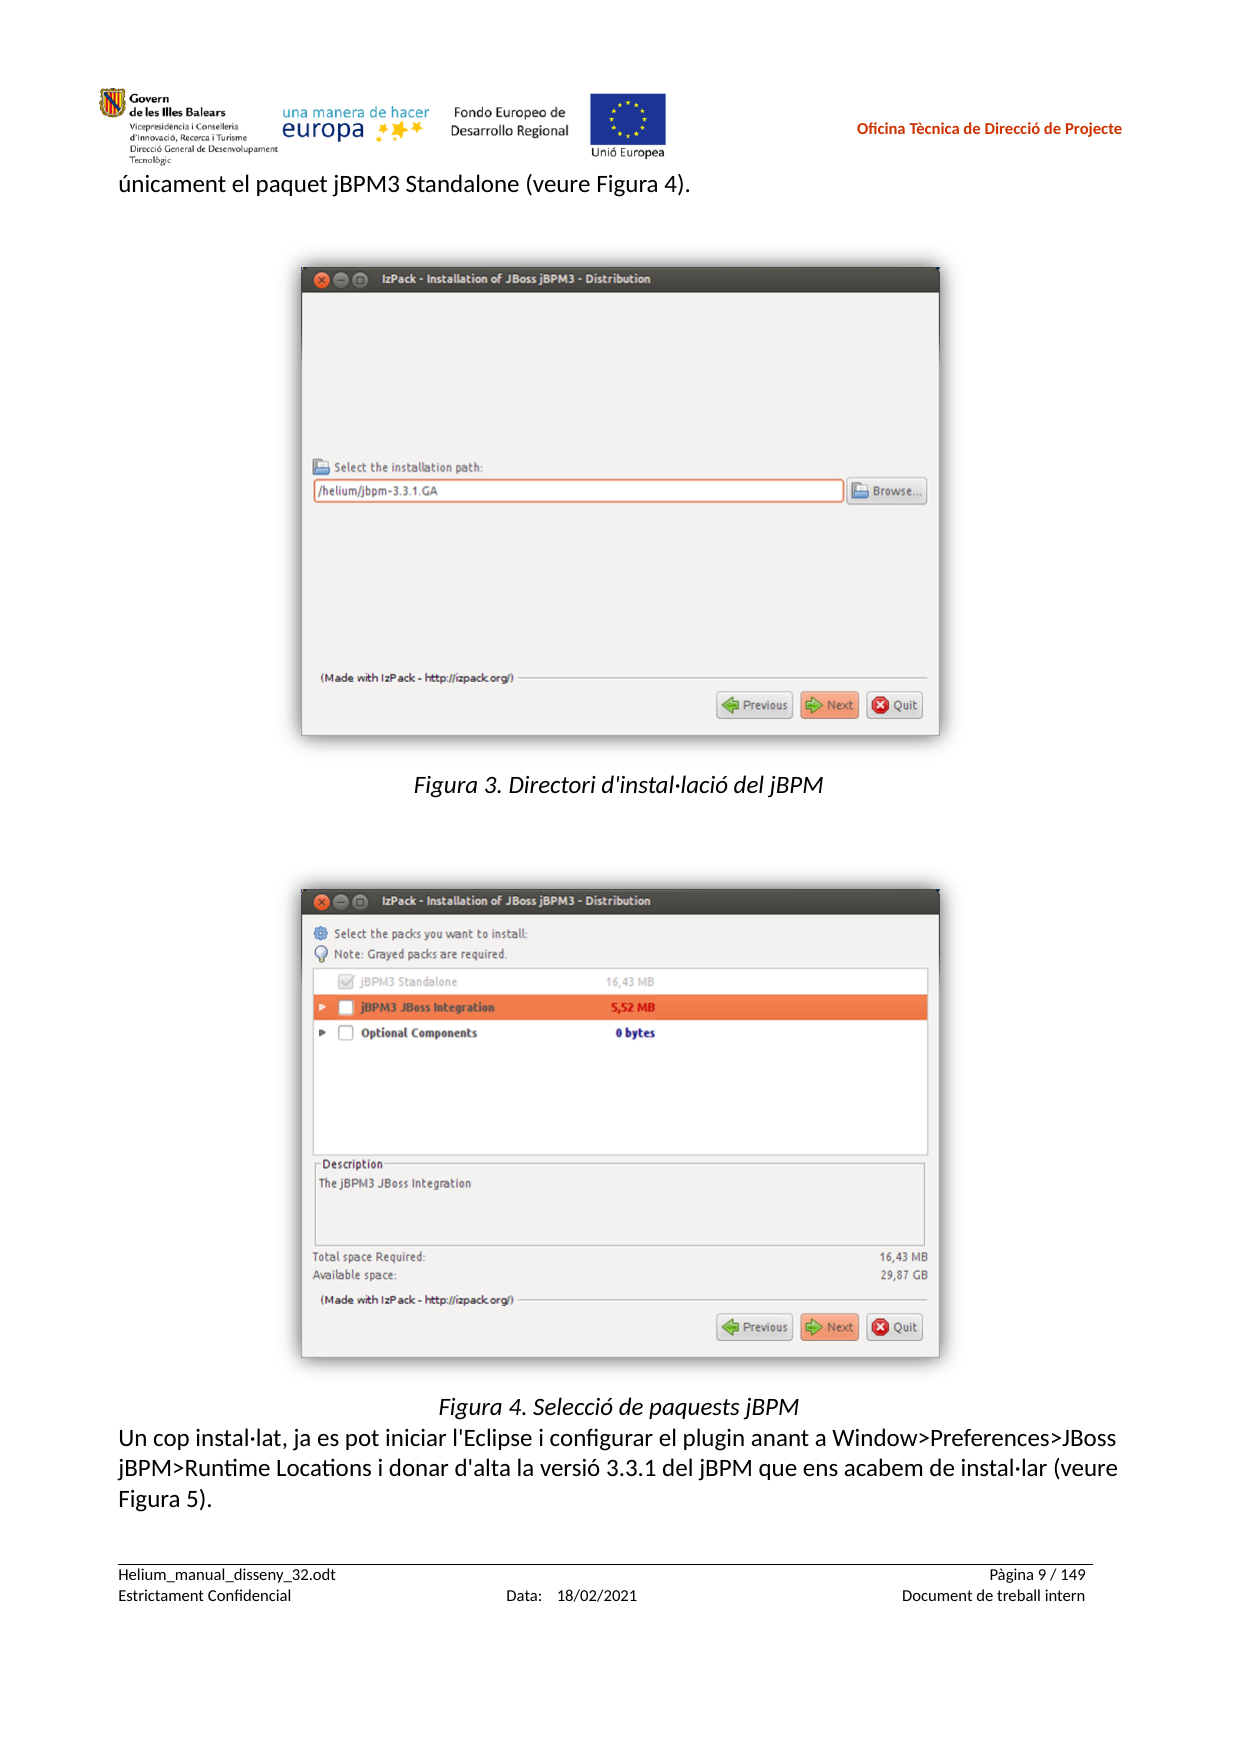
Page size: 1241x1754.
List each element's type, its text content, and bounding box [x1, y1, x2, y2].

text únicament el paquet jBPM3 Standalone (veure Figura 4). [118, 168, 1122, 198]
picture [267, 855, 974, 1392]
text Figura 3. Directori d'instal·lació del jBPM [267, 770, 973, 800]
text Un cop instal·lat, ja es pot iniciar l'Eclipse i configurar el plugin anant a Window>Preferences>JBoss jBPM>Runtime Locations i donar d'alta la versió 3.3.1 del jBPM que ens acabem de instal·lar (veure Figura 5). [118, 843, 1122, 1513]
picture [99, 87, 668, 166]
picture [267, 233, 974, 770]
text Figura 4. Selecció de paquests jBPM [267, 1392, 973, 1422]
